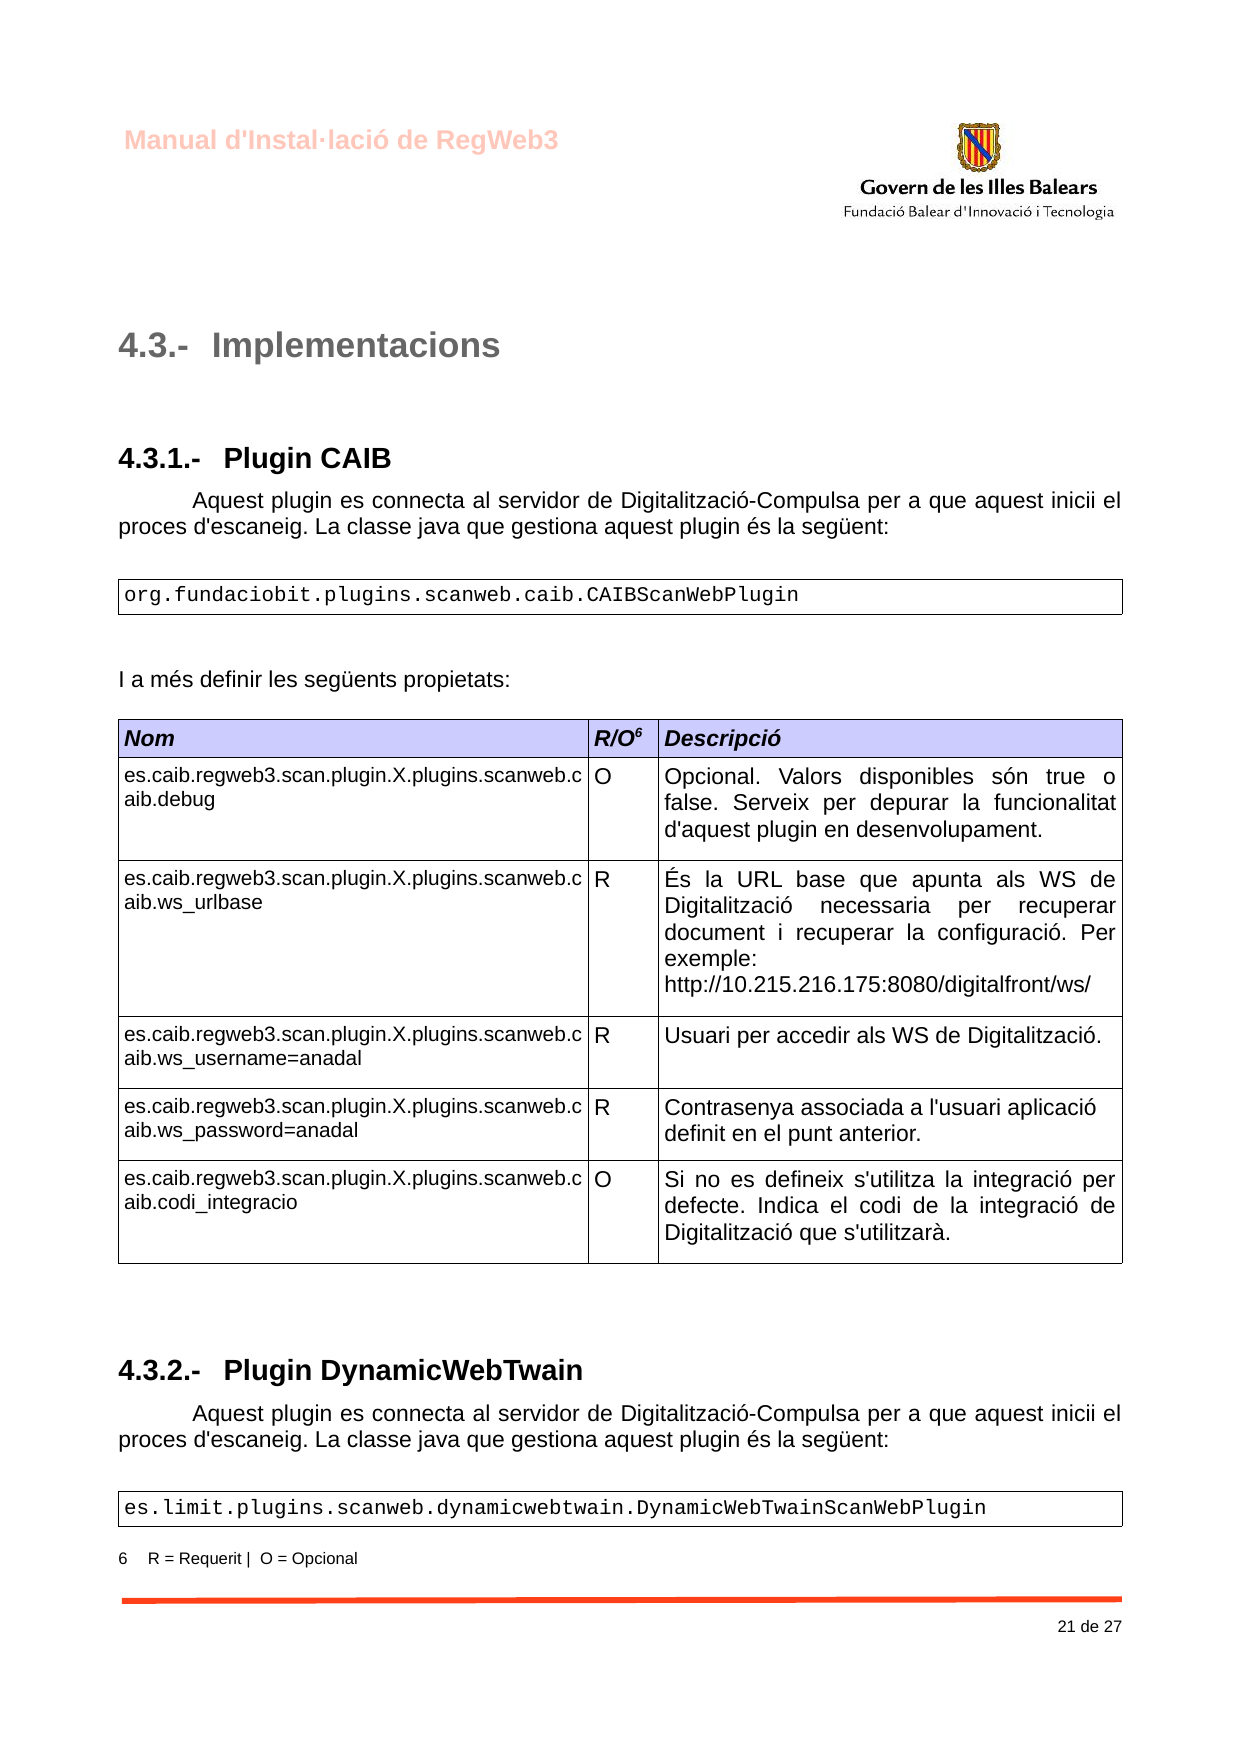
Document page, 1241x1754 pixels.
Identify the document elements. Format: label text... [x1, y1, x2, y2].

subtitle Implementacions [118, 324, 1122, 364]
table_header es.limit.plugins.scanweb.dynamicwebtwain.DynamicWebTwainScanWebPlugin [119, 1492, 1122, 1526]
table_header R/O [589, 720, 658, 757]
subtitle Plugin DynamicWebTwain [118, 1353, 1122, 1387]
table_cell Opcional. Valors disponibles són true o false. Serveix per depurar la funcionalitat d'aquest plugin en desenvolupament. [659, 758, 1122, 860]
table_cell R [589, 1089, 658, 1160]
table_cell es.caib.regweb3.scan.plugin.X.plugins.scanweb.caib.ws_urlbase [119, 861, 588, 1016]
table_cell es.caib.regweb3.scan.plugin.X.plugins.scanweb.caib.codi_integracio [119, 1161, 588, 1263]
table_cell És la URL base que apunta als WS de Digitalització necessaria per recuperar document i recuperar la configuració. Per exemple: http://10.215.216.175:8080/digitalfront/ws/ [659, 861, 1122, 1016]
table_cell es.caib.regweb3.scan.plugin.X.plugins.scanweb.caib.ws_password=anadal [119, 1089, 588, 1160]
subtitle Plugin CAIB [118, 441, 1122, 474]
text I a més definir les següents propietats: [118, 666, 1122, 693]
text Aquest plugin es connecta al servidor de Digitalització-Compulsa per a que aquest inicii el proces d'escaneig. La classe java que gestiona aquest plugin és la següent: [118, 1399, 1122, 1452]
table_header Nom [119, 720, 588, 757]
table_cell O [589, 1161, 658, 1263]
table_cell R [589, 1017, 658, 1088]
table_cell es.caib.regweb3.scan.plugin.X.plugins.scanweb.caib.debug [119, 758, 588, 860]
table_cell es.caib.regweb3.scan.plugin.X.plugins.scanweb.caib.ws_username=anadal [119, 1017, 588, 1088]
table_cell R [589, 861, 658, 1016]
table_cell Si no es defineix s'utilitza la integració per defecte. Indica el codi de la integració de Digitalització que s'utilitzarà. [659, 1161, 1122, 1263]
text Aquest plugin es connecta al servidor de Digitalització-Compulsa per a que aquest inicii el proces d'escaneig. La classe java que gestiona aquest plugin és la següent: [118, 487, 1122, 539]
table_header Descripció [659, 720, 1122, 757]
table_cell Usuari per accedir als WS de Digitalització. [659, 1017, 1122, 1088]
picture [840, 123, 1117, 220]
table_cell O [589, 758, 658, 860]
table_header org.fundaciobit.plugins.scanweb.caib.CAIBScanWebPlugin [119, 580, 1122, 614]
table_cell Contrasenya associada a l'usuari aplicació definit en el punt anterior. [659, 1089, 1122, 1160]
